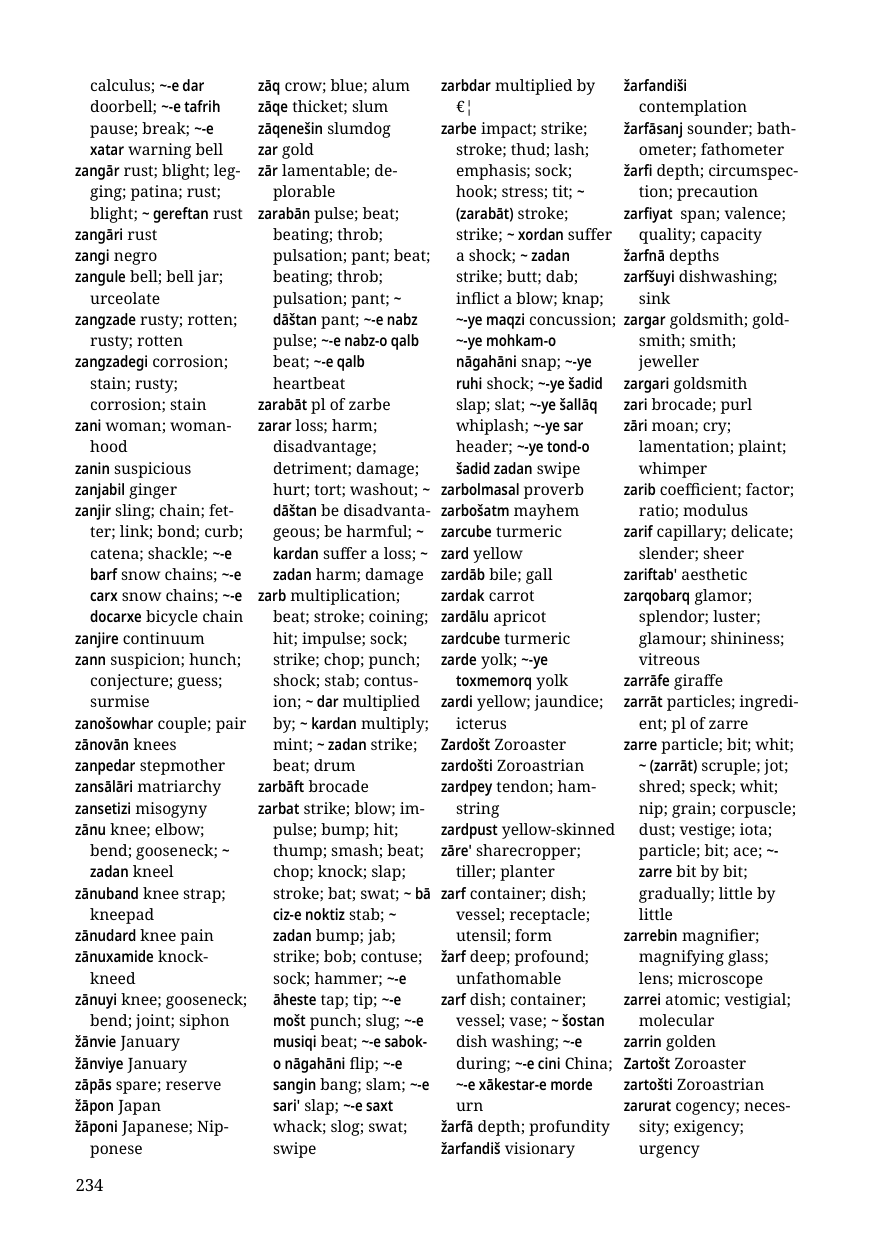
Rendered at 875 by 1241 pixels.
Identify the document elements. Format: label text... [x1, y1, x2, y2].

text calculus; ~-e dar doorbell; ~-e tafrih pause; break; ~-e xatar warning bell [75, 75, 250, 160]
text zarabāt pl of zarbe [258, 394, 433, 415]
text zāre' sharecropper; tiller; planter [441, 840, 616, 882]
text zāqe thicket; slum [258, 96, 433, 117]
text zāqenešin slumdog [258, 117, 433, 139]
text zanin suspicious [75, 457, 250, 479]
text zarrāfe giraffe [624, 670, 799, 691]
text žāpon Japan [75, 1095, 250, 1116]
text zardi yellow; jaundice; icterus [441, 691, 616, 734]
text zardpey tendon; ham­string [441, 776, 616, 819]
text zāpās spare; reserve [75, 1074, 250, 1095]
text zarrei atomic; vestigial; molecu­lar [624, 989, 799, 1031]
text zār lamentable; de­plorable [258, 160, 433, 202]
text žāponi Japanese; Nip­ponese [75, 1116, 250, 1159]
text zarre particle; bit; whit; ~ (zarrāt) scruple; jot; shred; speck; whit; nip; grain; cor­puscle; dust; vestige; iota; particle; bit; ace; ~-zarre bit by bit; gradually; little by lit­tle [624, 734, 799, 925]
text zarrebin magnifier; magni­fying glass; lens; micro­scope [624, 925, 799, 989]
text zarb multiplication; beat; stroke; coining; hit; im­pulse; sock; strike; chop; punch; shock; stab; contus­ion; ~ dar multiplied by; ~ kardan mul­tiply; mint; ~ zadan strike; beat; drum [258, 585, 433, 776]
text zansetizi misogyny [75, 797, 250, 819]
text zanjir sling; chain; fet­ter; link; bond; curb; catena; shackle; ~-e barf snow chains; ~-e carx snow chains; ~-e docarxe bicy­cle chain [75, 500, 250, 627]
text zari brocade; purl [624, 394, 799, 415]
text zard yellow [441, 542, 616, 564]
text zangi negro [75, 245, 250, 266]
text zarde yolk; ~-ye toxmemorq yolk [441, 649, 616, 691]
text zarbāft brocade [258, 776, 433, 797]
text žānviye January [75, 1052, 250, 1074]
text zāri moan; cry; lamenta­tion; plaint; whimper [624, 415, 799, 479]
text zānuyi knee; gooseneck; bend; joint; siphon [75, 989, 250, 1031]
text zānudard knee pain [75, 925, 250, 946]
text zardak carrot [441, 585, 616, 606]
text zardpust yellow-skinned [441, 819, 616, 840]
text zanjabil ginger [75, 479, 250, 500]
text zarqobarq glamor; splendor; luster; glamour; shininess; vitreous [624, 585, 799, 670]
text zangule bell; bell jar; urceo­late [75, 266, 250, 309]
text zansālāri matriarchy [75, 776, 250, 797]
text žarfandiš visionary [441, 1137, 616, 1159]
text žānvie January [75, 1031, 250, 1052]
text zardcube turmeric [441, 627, 616, 649]
text zarurat cogency; neces­sity; exi­gency; urgency [624, 1095, 799, 1159]
text zarif capillary; delicate; slender; sheer [624, 521, 799, 564]
text Zartošt Zoroaster [624, 1052, 799, 1074]
text zangāri rust [75, 224, 250, 245]
text zanjire continuum [75, 627, 250, 649]
text žarfnā depths [624, 245, 799, 266]
text zanošowhar couple; pair [75, 712, 250, 734]
text zangār rust; blight; leg­ging; patina; rust; blight; ~ gereftan rust [75, 160, 250, 224]
text zargari goldsmith [624, 372, 799, 394]
text zānovān knees [75, 734, 250, 755]
text zāq crow; blue; alum [258, 75, 433, 96]
text zarrin golden [624, 1031, 799, 1052]
text zarcube turmeric [441, 521, 616, 542]
text zarbošatm mayhem [441, 500, 616, 521]
text Zardošt Zoroaster [441, 734, 616, 755]
text zargar goldsmith; gold­smith; smith; jeweller [624, 309, 799, 372]
text zardāb bile; gall [441, 564, 616, 585]
text zānuband knee strap; kneepad [75, 882, 250, 925]
text zartošti Zoroastrian [624, 1074, 799, 1095]
text zānuxamide knock-kneed [75, 946, 250, 989]
text zani woman; woman­hood [75, 415, 250, 457]
text zarrāt particles; ingredi­ent; pl of zarre [624, 691, 799, 734]
text žarfā depth; profundity [441, 1116, 616, 1137]
text zardālu apricot [441, 606, 616, 627]
text zann suspicion; hunch; con­jecture; guess; sur­mise [75, 649, 250, 712]
text zarabān pulse; beat; beat­ing; throb; pulsation; pant; beat; beating; throb; pulsation; pant; ~ dāštan pant; ~-e nabz pulse; ~-e nabz-o qalb beat; ~-e qalb heartbeat [258, 202, 433, 394]
text zarf container; dish; ves­sel; receptacle; utensil; form [441, 882, 616, 946]
text zanpedar stepmother [75, 755, 250, 776]
text zarbdar multiplied by €¦ [441, 75, 616, 117]
text zar gold [258, 139, 433, 160]
text žarfi depth; circumspec­tion; precaution [624, 160, 799, 202]
text zarib coefficient; factor; ra­tio; modulus [624, 479, 799, 521]
text zarfšuyi dishwashing; sink [624, 266, 799, 309]
text zangzadegi corrosion; stain; rusty; corrosion; stain [75, 351, 250, 415]
text žarf deep; profound; unfath­omable [441, 946, 616, 989]
text zarar loss; harm; disadvant­age; detriment; dam­age; hurt; tort; washout; ~ dāštan be disadvanta­geous; be harmful; ~ kardan suffer a loss; ~ zadan harm; damage [258, 415, 433, 585]
text zariftab' aesthetic [624, 564, 799, 585]
text žarfandiši contemplation [624, 75, 799, 117]
text zarbe impact; strike; stroke; thud; lash; em­phasis; sock; hook; stress; tit; ~ (zarabāt) stroke; strike; ~ xordan suf­fer a shock; ~ zadan strike; butt; dab; inflict a blow; knap; ~-ye maqzi concus­sion; ~-ye mohkam-o nāgahāni snap; ~-ye ruhi shock; ~-ye šadid slap; slat; ~-ye šallāq whiplash; ~-ye sar header; ~-ye tond-o šadid zadan swipe [441, 117, 616, 479]
text zarbat strike; blow; im­pulse; bump; hit; thump; smash; beat; chop; knock; slap; stroke; bat; swat; ~ bā ciz-e noktiz stab; ~ zadan bump; jab; strike; bob; contuse; sock; hammer; ~-e āheste tap; tip; ~-e mošt punch; slug; ~-e musiqi beat; ~-e sabok-o nāgahāni flip; ~-e sangin bang; slam; ~-e sari' slap; ~-e saxt whack; slog; swat; swipe [258, 797, 433, 1159]
text zānu knee; elbow; bend; goose­neck; ~ zadan kneel [75, 819, 250, 882]
text žarfāsanj sounder; bath­ometer; fathometer [624, 117, 799, 160]
text zardošti Zoroastrian [441, 755, 616, 776]
text zarfiyat span; valence; qual­ity; capacity [624, 202, 799, 245]
text zangzade rusty; rotten; rusty; rotten [75, 309, 250, 351]
text zarbolmasal proverb [441, 479, 616, 500]
text zarf dish; container; ves­sel; vase; ~ šostan dish wash­ing; ~-e during; ~-e cini China; ~-e xākestar-e morde urn [441, 989, 616, 1116]
